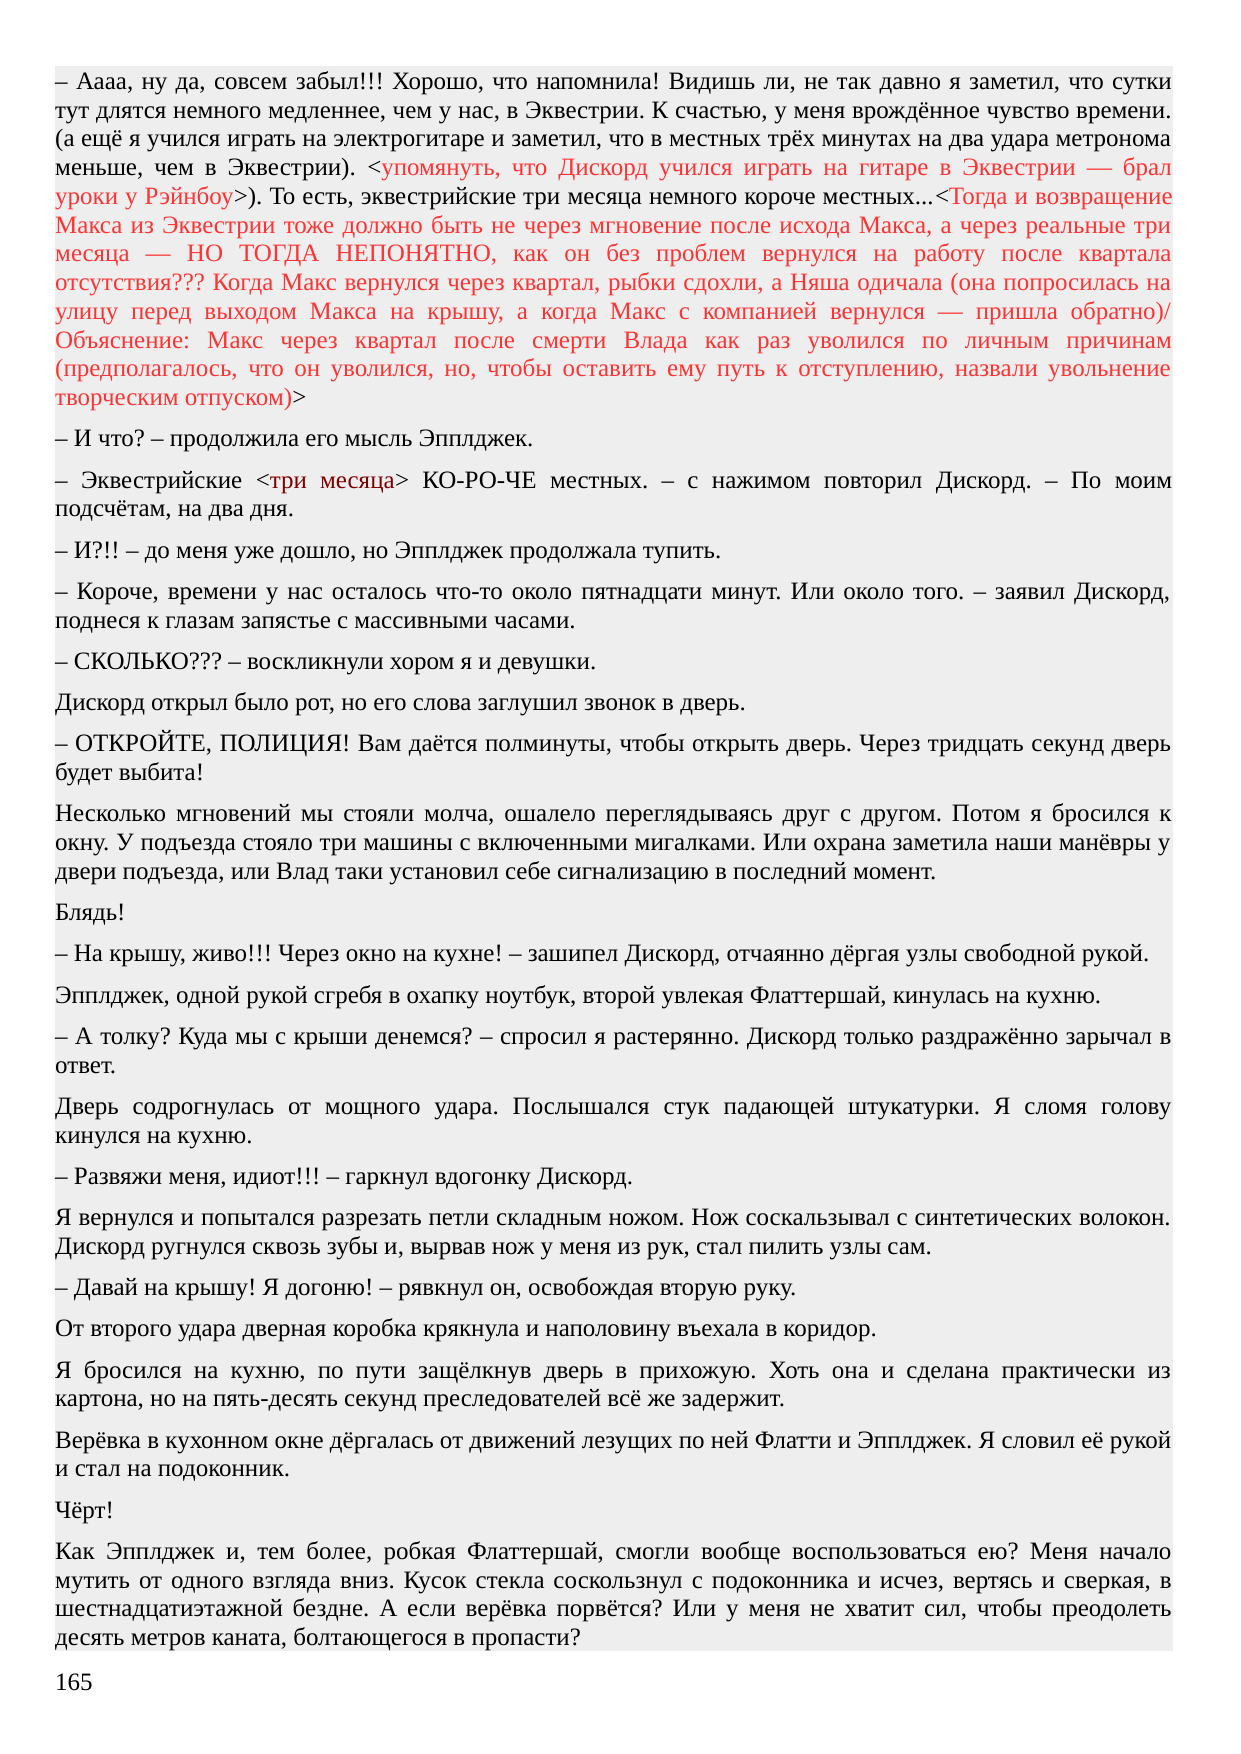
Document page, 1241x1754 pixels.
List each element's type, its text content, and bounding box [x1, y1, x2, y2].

text Чёрт! [55, 1495, 1173, 1523]
text Я вернулся и попытался разрезать петли складным ножом. Нож соскальзывал с синтетических волокон. Дискорд ругнулся сквозь зубы и, вырвав нож у меня из рук, стал пилить узлы сам. [55, 1202, 1173, 1260]
text – И?!! – до меня уже дошло, но Эпплджек продолжала тупить. [55, 535, 1173, 563]
text Несколько мгновений мы стояли молча, ошалело переглядываясь друг с другом. Потом я бросился к окну. У подъезда стояло три машины с включенными мигалками. Или охрана заметила наши манёвры у двери подъезда, или Влад таки установил себе сигнализацию в последний момент. [55, 798, 1173, 885]
text – Развяжи меня, идиот!!! – гаркнул вдогонку Дискорд. [55, 1161, 1173, 1190]
text Дискорд открыл было рот, но его слова заглушил звонок в дверь. [55, 687, 1173, 716]
text Я бросился на кухню, по пути защёлкнув дверь в прихожую. Хоть она и сделана практически из картона, но на пять-десять секунд преследователей всё же задержит. [55, 1355, 1173, 1412]
text – Аааа, ну да, совсем забыл!!! Хорошо, что напомнила! Видишь ли, не так давно я заметил, что сутки тут длятся немного медленнее, чем у нас, в Эквестрии. К счастью, у меня врождённое чувство времени. (а ещё я учился играть на электрогитаре и заметил, что в местных трёх минутах на два удара метронома меньше, чем в Эквестрии). <упомянуть, что Дискорд учился играть на гитаре в Эквестрии — брал уроки у Рэйнбоу>). То есть, эквестрийские три месяца немного короче местных...<Тогда и возвращение Макса из Эквестрии тоже должно быть не через мгновение после исхода Макса, а через реальные три месяца — НО ТОГДА НЕПОНЯТНО, как он без проблем вернулся на работу после квартала отсутствия??? Когда Макс вернулся через квартал, рыбки сдохли, а Няша одичала (она попросилась на улицу перед выходом Макса на крышу, а когда Макс с компанией вернулся — пришла обратно)/ Объяснение: Макс через квартал после смерти Влада как раз уволился по личным причинам (предполагалось, что он уволился, но, чтобы оставить ему путь к отступлению, назвали увольнение творческим отпуском)> [55, 66, 1173, 411]
text Блядь! [55, 897, 1173, 926]
text – ОТКРОЙТЕ, ПОЛИЦИЯ! Вам даётся полминуты, чтобы открыть дверь. Через тридцать секунд дверь будет выбита! [55, 728, 1173, 786]
text Эпплджек, одной рукой сгребя в охапку ноутбук, второй увлекая Флаттершай, кинулась на кухню. [55, 980, 1173, 1008]
text – И что? – продолжила его мысль Эпплджек. [55, 423, 1173, 452]
text Как Эпплджек и, тем более, робкая Флаттершай, смогли вообще воспользоваться ею? Меня начало мутить от одного взгляда вниз. Кусок стекла соскользнул с подоконника и исчез, вертясь и сверкая, в шестнадцатиэтажной бездне. А если верёвка порвётся? Или у меня не хватит сил, чтобы преодолеть десять метров каната, болтающегося в пропасти? [55, 1536, 1173, 1651]
text Верёвка в кухонном окне дёргалась от движений лезущих по ней Флатти и Эпплджек. Я словил её рукой и стал на подоконник. [55, 1425, 1173, 1482]
text – Давай на крышу! Я догоню! – рявкнул он, освобождая вторую руку. [55, 1272, 1173, 1301]
text – Эквестрийские <три месяца> КО-РО-ЧЕ местных. – с нажимом повторил Дискорд. – По моим подсчётам, на два дня. [55, 465, 1173, 522]
text – Короче, времени у нас осталось что-то около пятнадцати минут. Или около того. – заявил Дискорд, поднеся к глазам запястье с массивными часами. [55, 576, 1173, 633]
text Дверь содрогнулась от мощного удара. Послышался стук падающей штукатурки. Я сломя голову кинулся на кухню. [55, 1091, 1173, 1148]
text – На крышу, живо!!! Через окно на кухне! – зашипел Дискорд, отчаянно дёргая узлы свободной рукой. [55, 938, 1173, 967]
text – СКОЛЬКО??? – воскликнули хором я и девушки. [55, 646, 1173, 675]
text – А толку? Куда мы с крыши денемся? – спросил я растерянно. Дискорд только раздражённо зарычал в ответ. [55, 1021, 1173, 1078]
text От второго удара дверная коробка крякнула и наполовину въехала в коридор. [55, 1313, 1173, 1342]
